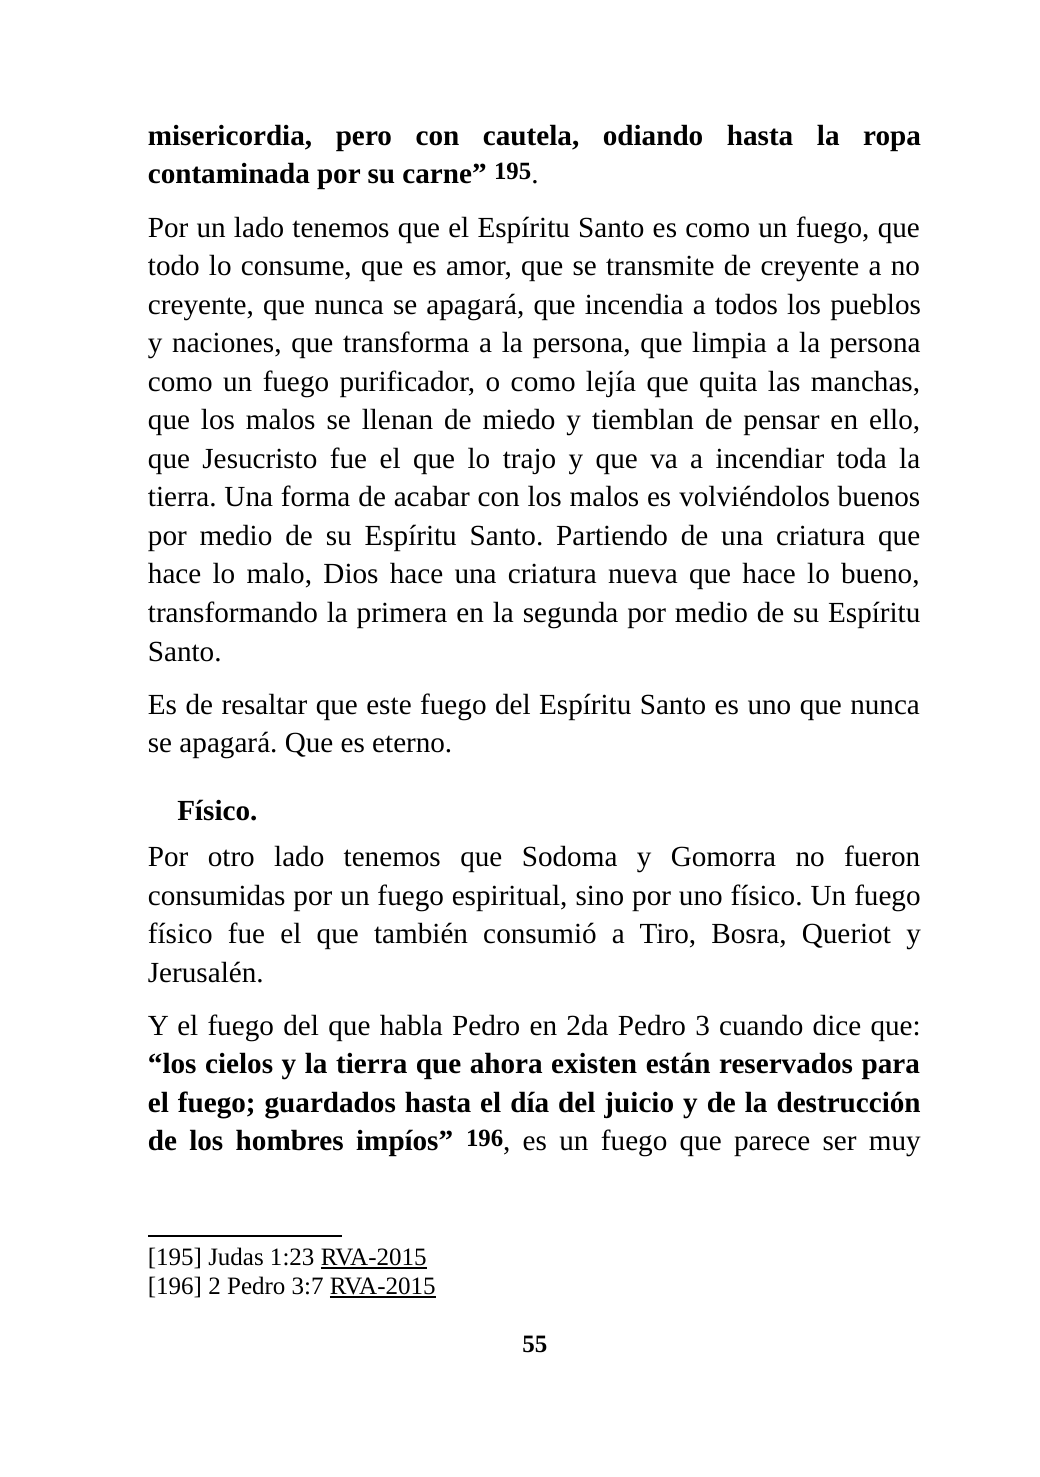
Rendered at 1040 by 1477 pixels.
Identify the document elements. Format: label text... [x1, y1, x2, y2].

text Y el fuego del que habla Pedro en 2da Pedro 3 cuando dice que: “los cielos y la tierra que ahora existen están reservados para el fuego; guardados hasta el día del juicio y de la destrucción de los hombres impíos” , es un fuego que parece ser muy [148, 1008, 921, 1157]
text 2 Pedro 3:7 RVA-2015 [148, 1271, 921, 1300]
text misericordia, pero con cautela, odiando hasta la ropa contaminada por su carne” . [148, 118, 921, 190]
text Es de resaltar que este fuego del Espíritu Santo es uno que nunca se apagará. Que es eterno. [148, 687, 921, 759]
text Judas 1:23 RVA-2015 [148, 1242, 921, 1271]
text Por un lado tenemos que el Espíritu Santo es como un fuego, que todo lo consume, que es amor, que se transmite de creyente a no creyente, que nunca se apagará, que incendia a todos los pueblos y naciones, que transforma a la persona, que limpia a la persona como un fuego purificador, o como lejía que quita las manchas, que los malos se llenan de miedo y tiemblan de pensar en ello, que Jesucristo fue el que lo trajo y que va a incendiar toda la tierra. Una forma de acabar con los malos es volviéndolos buenos por medio de su Espíritu Santo. Partiendo de una criatura que hace lo malo, Dios hace una criatura nueva que hace lo bueno, transformando la primera en la segunda por medio de su Espíritu Santo. [148, 210, 921, 667]
text Por otro lado tenemos que Sodoma y Gomorra no fueron consumidas por un fuego espiritual, sino por uno físico. Un fuego físico fue el que también consumió a Tiro, Bosra, Queriot y Jerusalén. [148, 839, 921, 988]
subtitle Físico. [177, 793, 921, 827]
